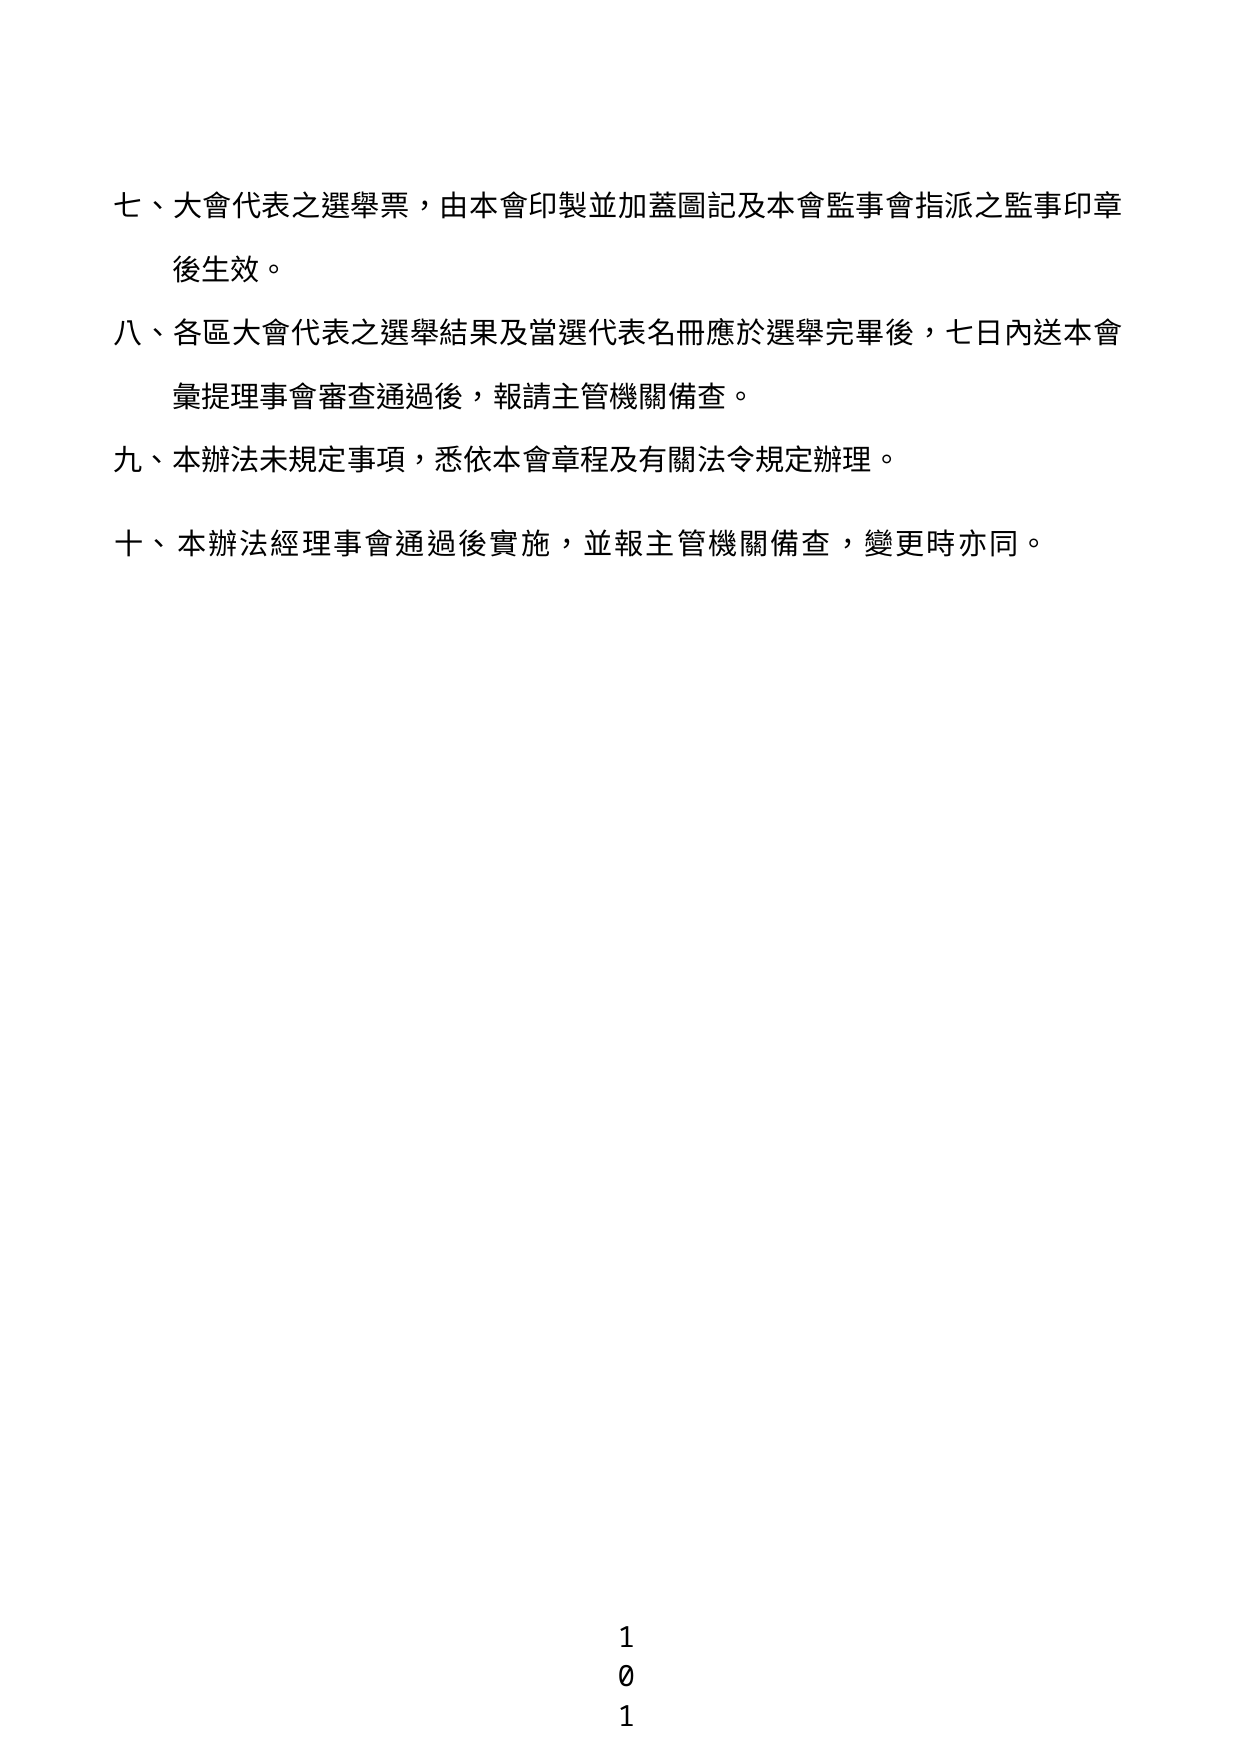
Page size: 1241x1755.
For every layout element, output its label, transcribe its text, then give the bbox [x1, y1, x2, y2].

text 七、大會代表之選舉票，由本會印製並加蓋圖記及本會監事會指派之監事印章後生效。 [113, 183, 1124, 288]
text 八、各區大會代表之選舉結果及當選代表名冊應於選舉完畢後，七日內送本會彙提理事會審查通過後，報請主管機關備查。 [113, 310, 1124, 415]
text 十、本辦法經理事會通過後實施，並報主管機關備查，變更時亦同。 [113, 500, 1079, 562]
text 九、本辦法未規定事項，悉依本會章程及有關法令規定辦理。 [113, 437, 1124, 479]
